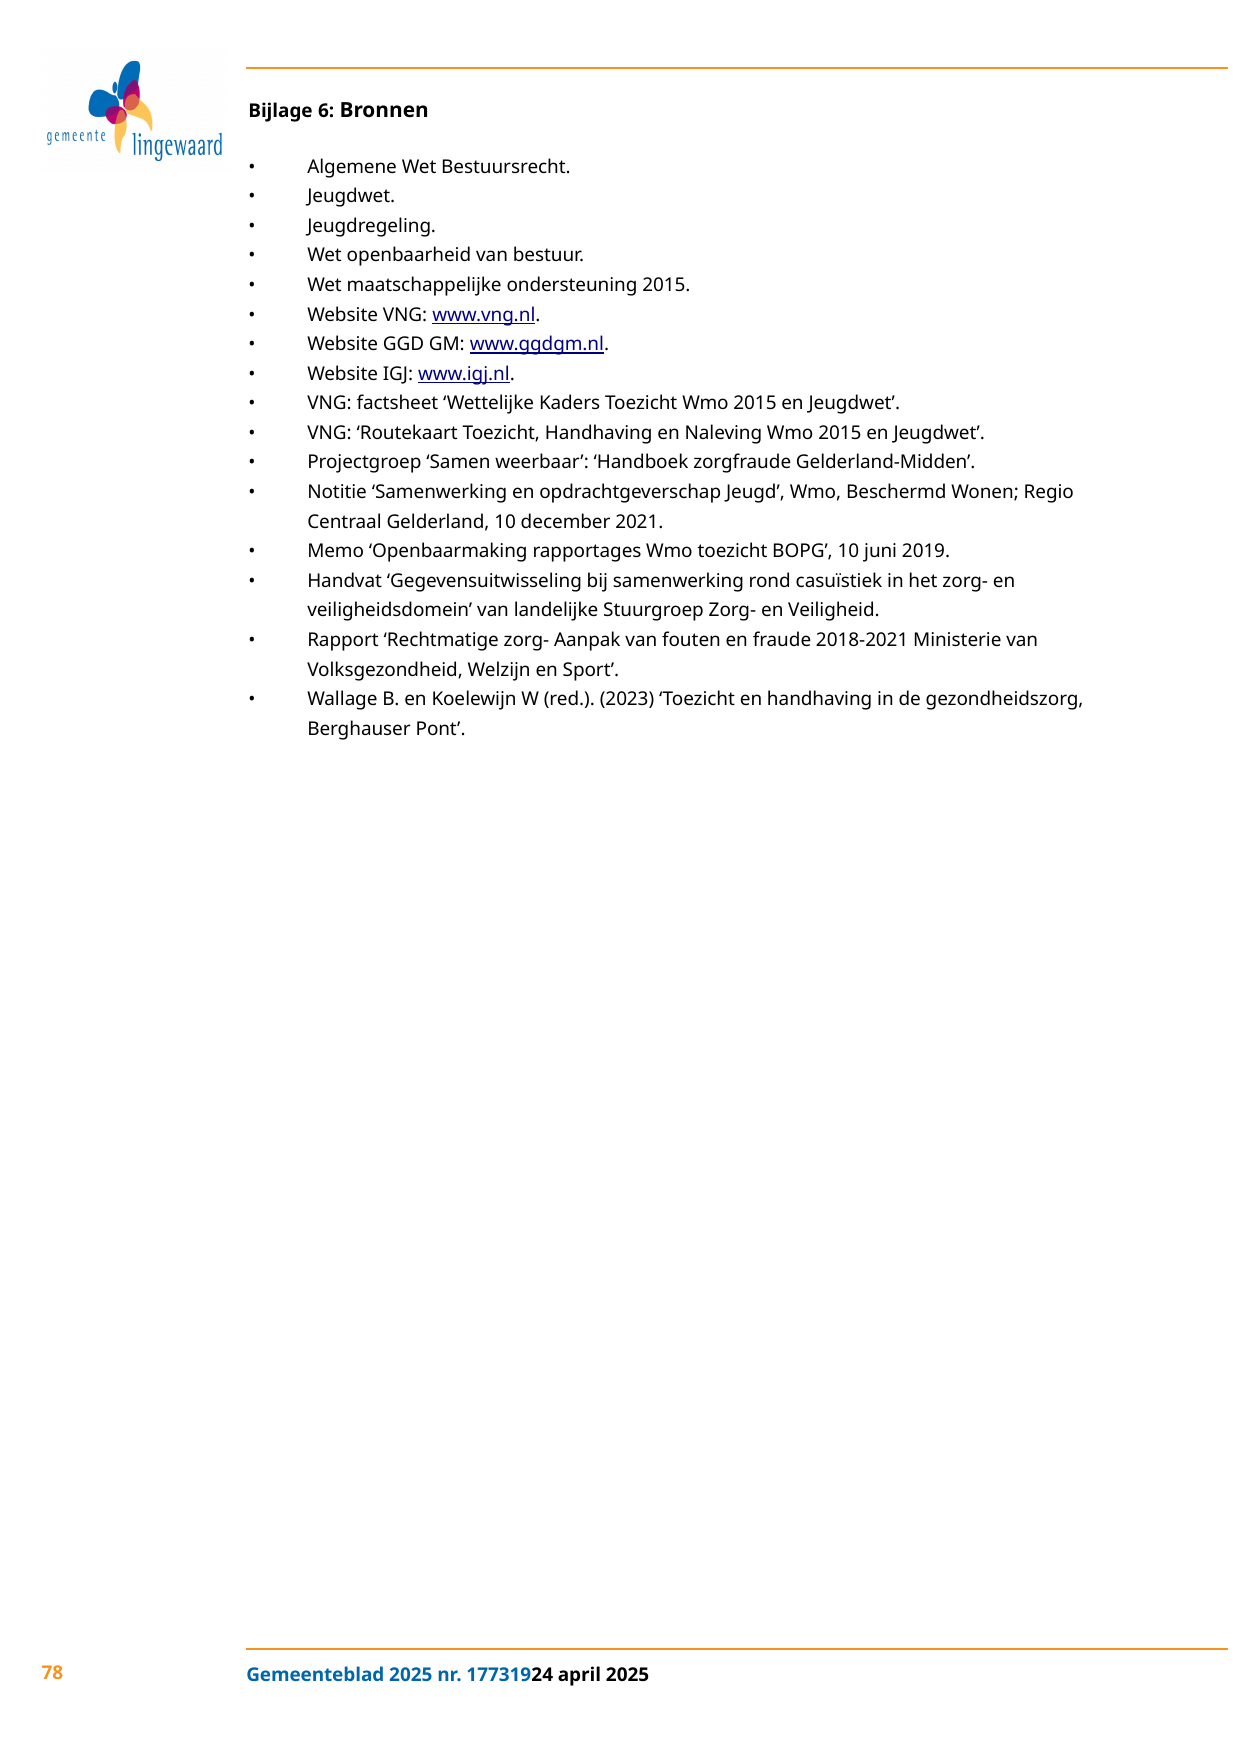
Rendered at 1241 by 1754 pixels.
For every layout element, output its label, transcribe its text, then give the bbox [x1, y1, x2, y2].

list Website GGD GM: www.ggdgm.nl. [248, 330, 1152, 356]
list Website VNG: www.vng.nl. [248, 301, 1152, 327]
list Handvat ‘Gegevensuitwisseling bij samenwerking rond casuïstiek in het zorg- en veiligheidsdomein’ van landelijke Stuurgroep Zorg- en Veiligheid. [248, 567, 1152, 622]
list Projectgroep ‘Samen weerbaar’: ‘Handboek zorgfraude Gelderland-Midden’. [248, 449, 1152, 474]
list Website IGJ: www.igj.nl. [248, 360, 1152, 386]
list Algemene Wet Bestuursrecht. [248, 153, 1152, 179]
list Memo ‘Openbaarmaking rapportages Wmo toezicht BOPG’, 10 juni 2019. [248, 537, 1152, 563]
list Wallage B. en Koelewijn W (red.). (2023) ‘Toezicht en handhaving in de gezondheidszorg, Berghauser Pont’. [248, 685, 1152, 741]
list Jeugdwet. [248, 182, 1152, 208]
list Wet maatschappelijke ondersteuning 2015. [248, 271, 1152, 297]
list VNG: ‘Routekaart Toezicht, Handhaving en Naleving Wmo 2015 en Jeugdwet’. [248, 419, 1152, 445]
list VNG: factsheet ‘Wettelijke Kaders Toezicht Wmo 2015 en Jeugdwet’. [248, 389, 1152, 415]
list Jeugdregeling. [248, 212, 1152, 238]
list Rapport ‘Rechtmatige zorg- Aanpak van fouten en fraude 2018-2021 Ministerie van Volksgezondheid, Welzijn en Sport’. [248, 626, 1152, 682]
picture [41, 47, 231, 172]
text Bijlage 6: Bronnen [248, 95, 1152, 123]
list Notitie ‘Samenwerking en opdrachtgeverschap Jeugd’, Wmo, Beschermd Wonen; Regio Centraal Gelderland, 10 december 2021. [248, 478, 1152, 534]
list Wet openbaarheid van bestuur. [248, 242, 1152, 267]
